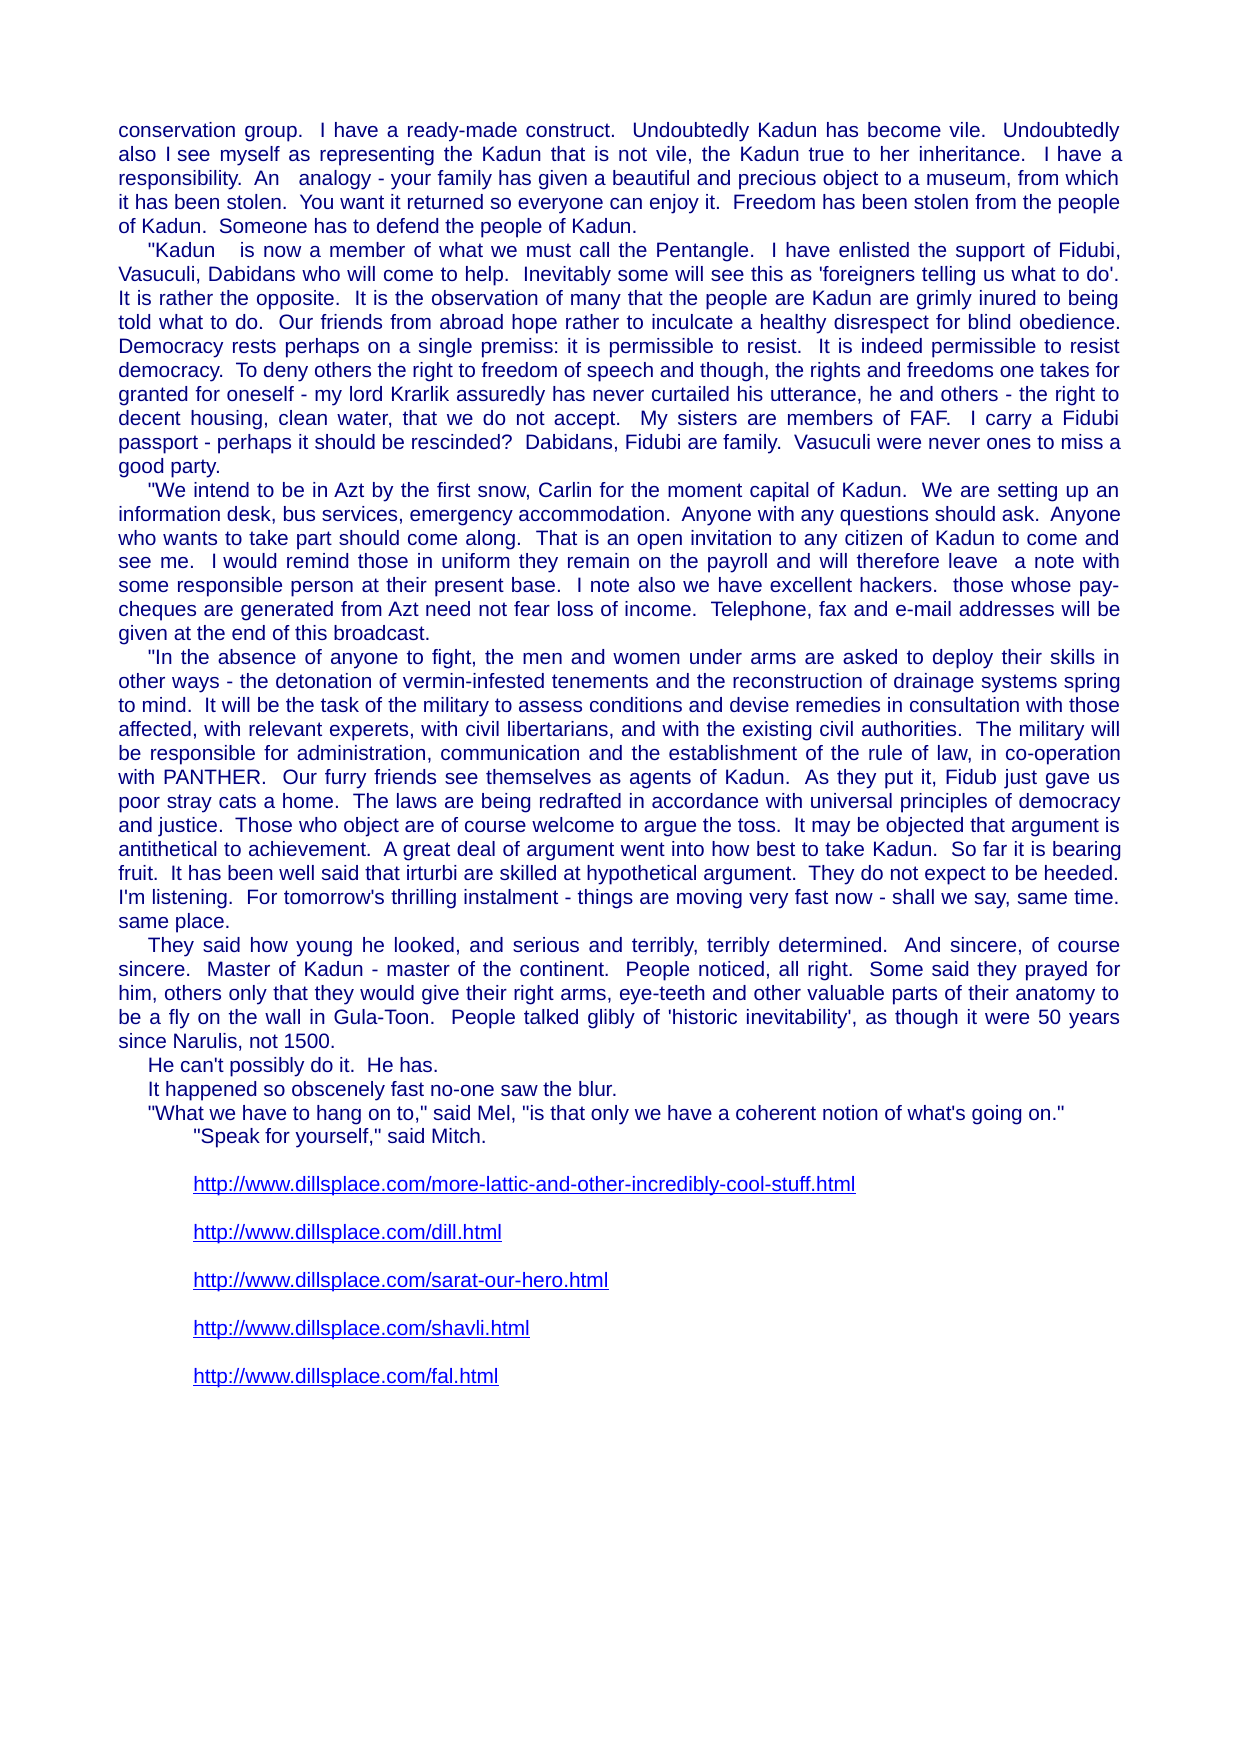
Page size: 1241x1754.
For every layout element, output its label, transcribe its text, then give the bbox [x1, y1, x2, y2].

text http://www.dillsplace.com/dill.html [118, 1220, 1122, 1244]
text "Kadun is now a member of what we must call the Pentangle. I have enlisted the support of Fidubi, Vasuculi, Dabidans who will come to help. Inevitably some will see this as 'foreigners telling us what to do'. It is rather the opposite. It is the observation of many that the people are Kadun are grimly inured to being told what to do. Our friends from abroad hope rather to inculcate a healthy disrespect for blind obedience. Democracy rests perhaps on a single premiss: it is permissible to resist. It is indeed permissible to resist democracy. To deny others the right to freedom of speech and though, the rights and freedoms one takes for granted for oneself - my lord Krarlik assuredly has never curtailed his utterance, he and others - the right to decent housing, clean water, that we do not accept. My sisters are members of FAF. I carry a Fidubi passport - perhaps it should be rescinded? Dabidans, Fidubi are family. Vasuculi were never ones to miss a good party. [118, 238, 1122, 477]
text http://www.dillsplace.com/more-lattic-and-other-incredibly-cool-stuff.html [118, 1172, 1122, 1196]
text He can't possibly do it. He has. [118, 1052, 1122, 1076]
text "In the absence of anyone to fight, the men and women under arms are asked to deploy their skills in other ways - the detonation of vermin-infested tenements and the reconstruction of drainage systems spring to mind. It will be the task of the military to assess conditions and devise remedies in consultation with those affected, with relevant experets, with civil libertarians, and with the existing civil authorities. The military will be responsible for administration, communication and the establishment of the rule of law, in co-operation with PANTHER. Our furry friends see themselves as agents of Kadun. As they put it, Fidub just gave us poor stray cats a home. The laws are being redrafted in accordance with universal principles of democracy and justice. Those who object are of course welcome to argue the toss. It may be objected that argument is antithetical to achievement. A great deal of argument went into how best to take Kadun. So far it is bearing fruit. It has been well said that irturbi are skilled at hypothetical argument. They do not expect to be heeded. I'm listening. For tomorrow's thrilling instalment - things are moving very fast now - shall we say, same time. same place. [118, 645, 1122, 933]
text http://www.dillsplace.com/shavli.html [118, 1316, 1122, 1340]
text "What we have to hang on to," said Mel, "is that only we have a coherent notion of what's going on." [118, 1100, 1122, 1124]
text conservation group. I have a ready-made construct. Undoubtedly Kadun has become vile. Undoubtedly also I see myself as representing the Kadun that is not vile, the Kadun true to her inheritance. I have a responsibility. An analogy - your family has given a beautiful and precious object to a museum, from which it has been stolen. You want it returned so everyone can enjoy it. Freedom has been stolen from the people of Kadun. Someone has to defend the people of Kadun. [118, 118, 1122, 238]
text http://www.dillsplace.com/fal.html [118, 1364, 1122, 1388]
text "Speak for yourself," said Mitch. [118, 1124, 1122, 1148]
text They said how young he looked, and serious and terribly, terribly determined. And sincere, of course sincere. Master of Kadun - master of the continent. People noticed, all right. Some said they prayed for him, others only that they would give their right arms, eye-teeth and other valuable parts of their anatomy to be a fly on the wall in Gula-Toon. People talked glibly of 'historic inevitability', as though it were 50 years since Narulis, not 1500. [118, 933, 1122, 1052]
text "We intend to be in Azt by the first snow, Carlin for the moment capital of Kadun. We are setting up an information desk, bus services, emergency accommodation. Anyone with any questions should ask. Anyone who wants to take part should come along. That is an open invitation to any citizen of Kadun to come and see me. I would remind those in uniform they remain on the payroll and will therefore leave a note with some responsible person at their present base. I note also we have excellent hackers. those whose pay-cheques are generated from Azt need not fear loss of income. Telephone, fax and e-mail addresses will be given at the end of this broadcast. [118, 477, 1122, 645]
text http://www.dillsplace.com/sarat-our-hero.html [118, 1268, 1122, 1292]
text It happened so obscenely fast no-one saw the blur. [118, 1076, 1122, 1100]
